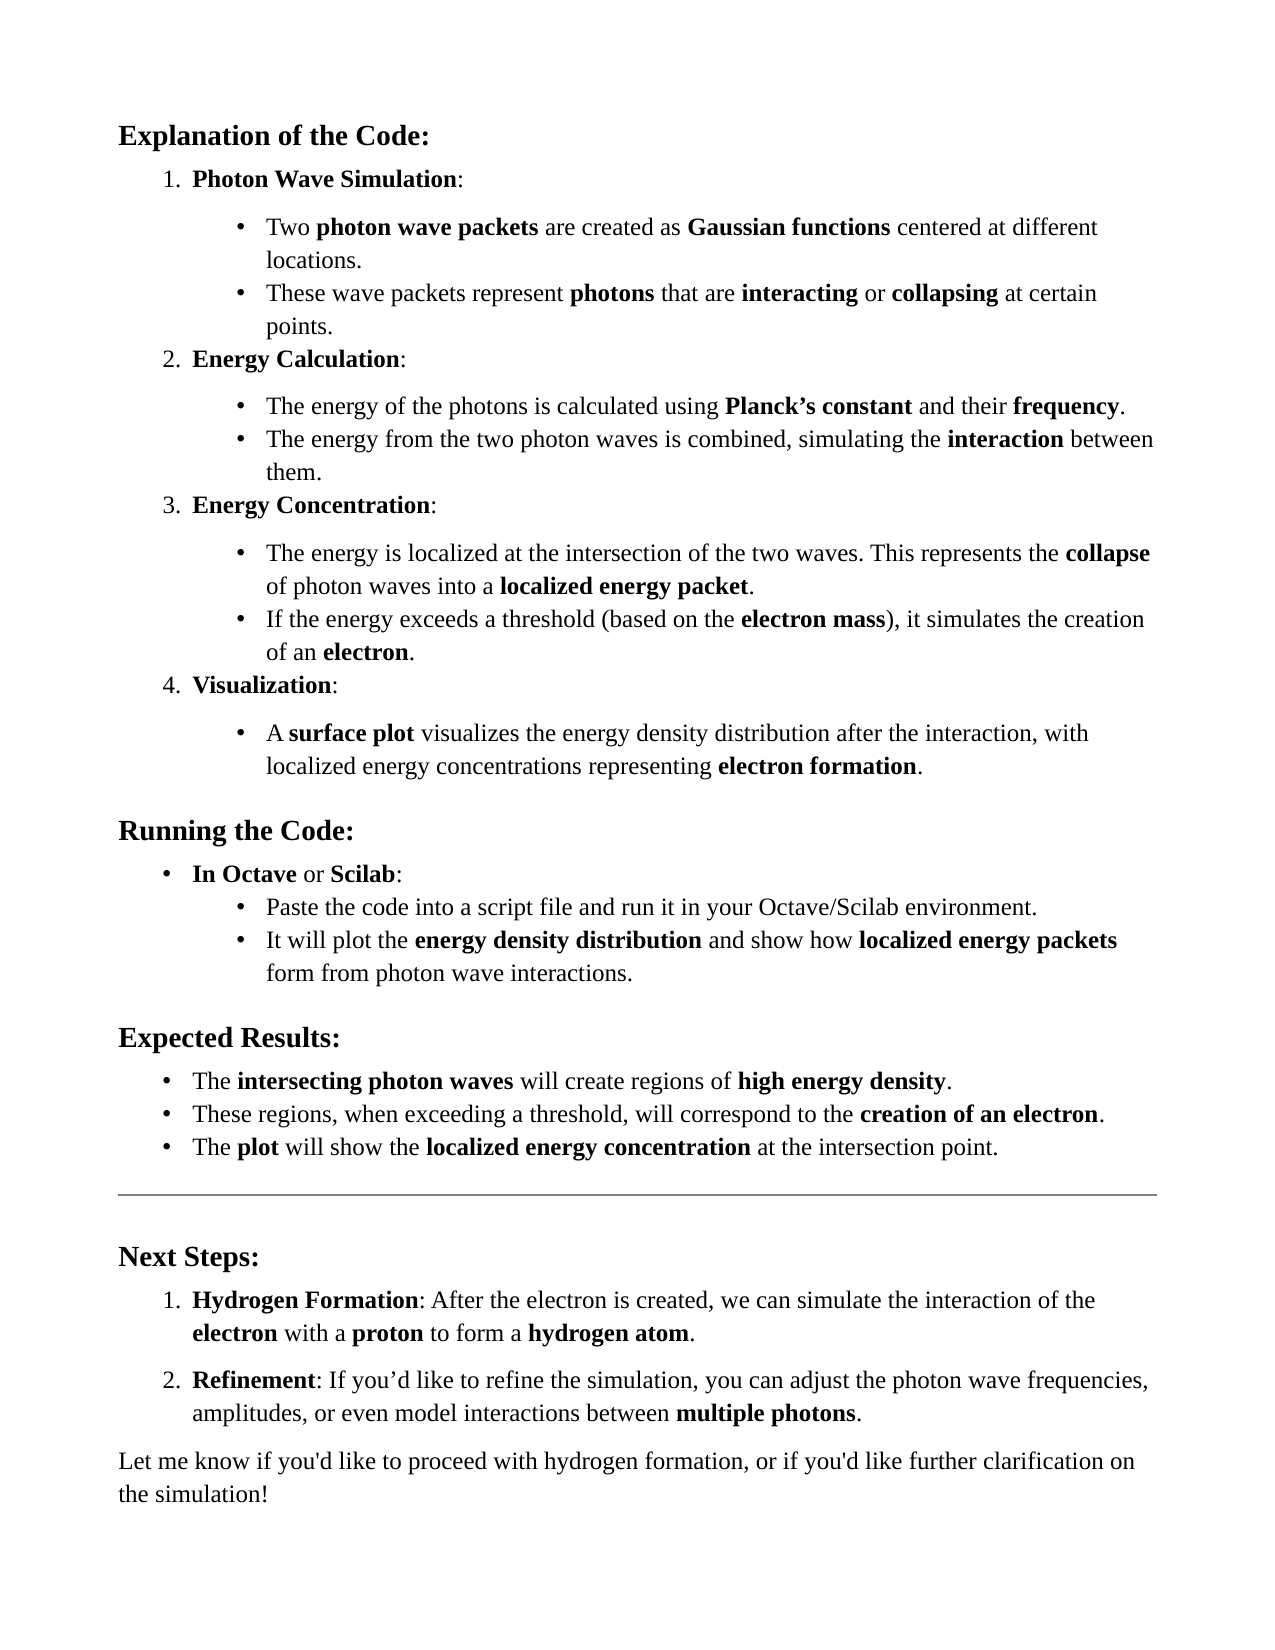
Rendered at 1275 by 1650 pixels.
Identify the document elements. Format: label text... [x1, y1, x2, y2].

list In Octave or Scilab: [162, 859, 1157, 888]
list It will plot the energy density distribution and show how localized energy packets form from photon wave interactions. [236, 925, 1157, 987]
list Refinement: If you’d like to refine the simulation, you can adjust the photon wave frequencies, amplitudes, or even model interactions between multiple photons. [162, 1366, 1157, 1427]
list Energy Calculation: [162, 344, 1157, 373]
list A surface plot visualizes the energy density distribution after the interaction, with localized energy concentrations representing electron formation. [236, 718, 1157, 779]
list Visualization: [162, 670, 1157, 699]
list Hydrogen Formation: After the electron is created, we can simulate the interaction of the electron with a proton to form a hydrogen atom. [162, 1285, 1157, 1347]
list Two photon wave packets are created as Gaussian functions centered at different locations. [236, 212, 1157, 273]
list The energy of the photons is calculated using Planck’s constant and their frequency. [236, 391, 1157, 420]
list These wave packets represent photons that are interacting or collapsing at certain points. [236, 278, 1157, 339]
subtitle Explanation of the Code: [118, 118, 1157, 152]
text Let me know if you'd like to proceed with hydrogen formation, or if you'd like further clarification on the simulation! 🚀 [118, 1446, 1157, 1508]
subtitle Expected Results: [118, 1020, 1157, 1054]
list Energy Concentration: [162, 491, 1157, 519]
subtitle Next Steps: [118, 1239, 1157, 1272]
list These regions, when exceeding a threshold, will correspond to the creation of an electron. [162, 1099, 1157, 1128]
subtitle Running the Code: [118, 813, 1157, 847]
list If the energy exceeds a threshold (based on the electron mass), it simulates the creation of an electron. [236, 604, 1157, 666]
list The intersecting photon waves will create regions of high energy density. [162, 1066, 1157, 1095]
list The plot will show the localized energy concentration at the intersection point. [162, 1132, 1157, 1161]
list Photon Wave Simulation: [162, 164, 1157, 193]
list Paste the code into a script file and run it in your Octave/Scilab environment. [236, 892, 1157, 921]
list The energy from the two photon waves is combined, simulating the interaction between them. [236, 424, 1157, 486]
list The energy is localized at the intersection of the two waves. This represents the collapse of photon waves into a localized energy packet. [236, 538, 1157, 600]
